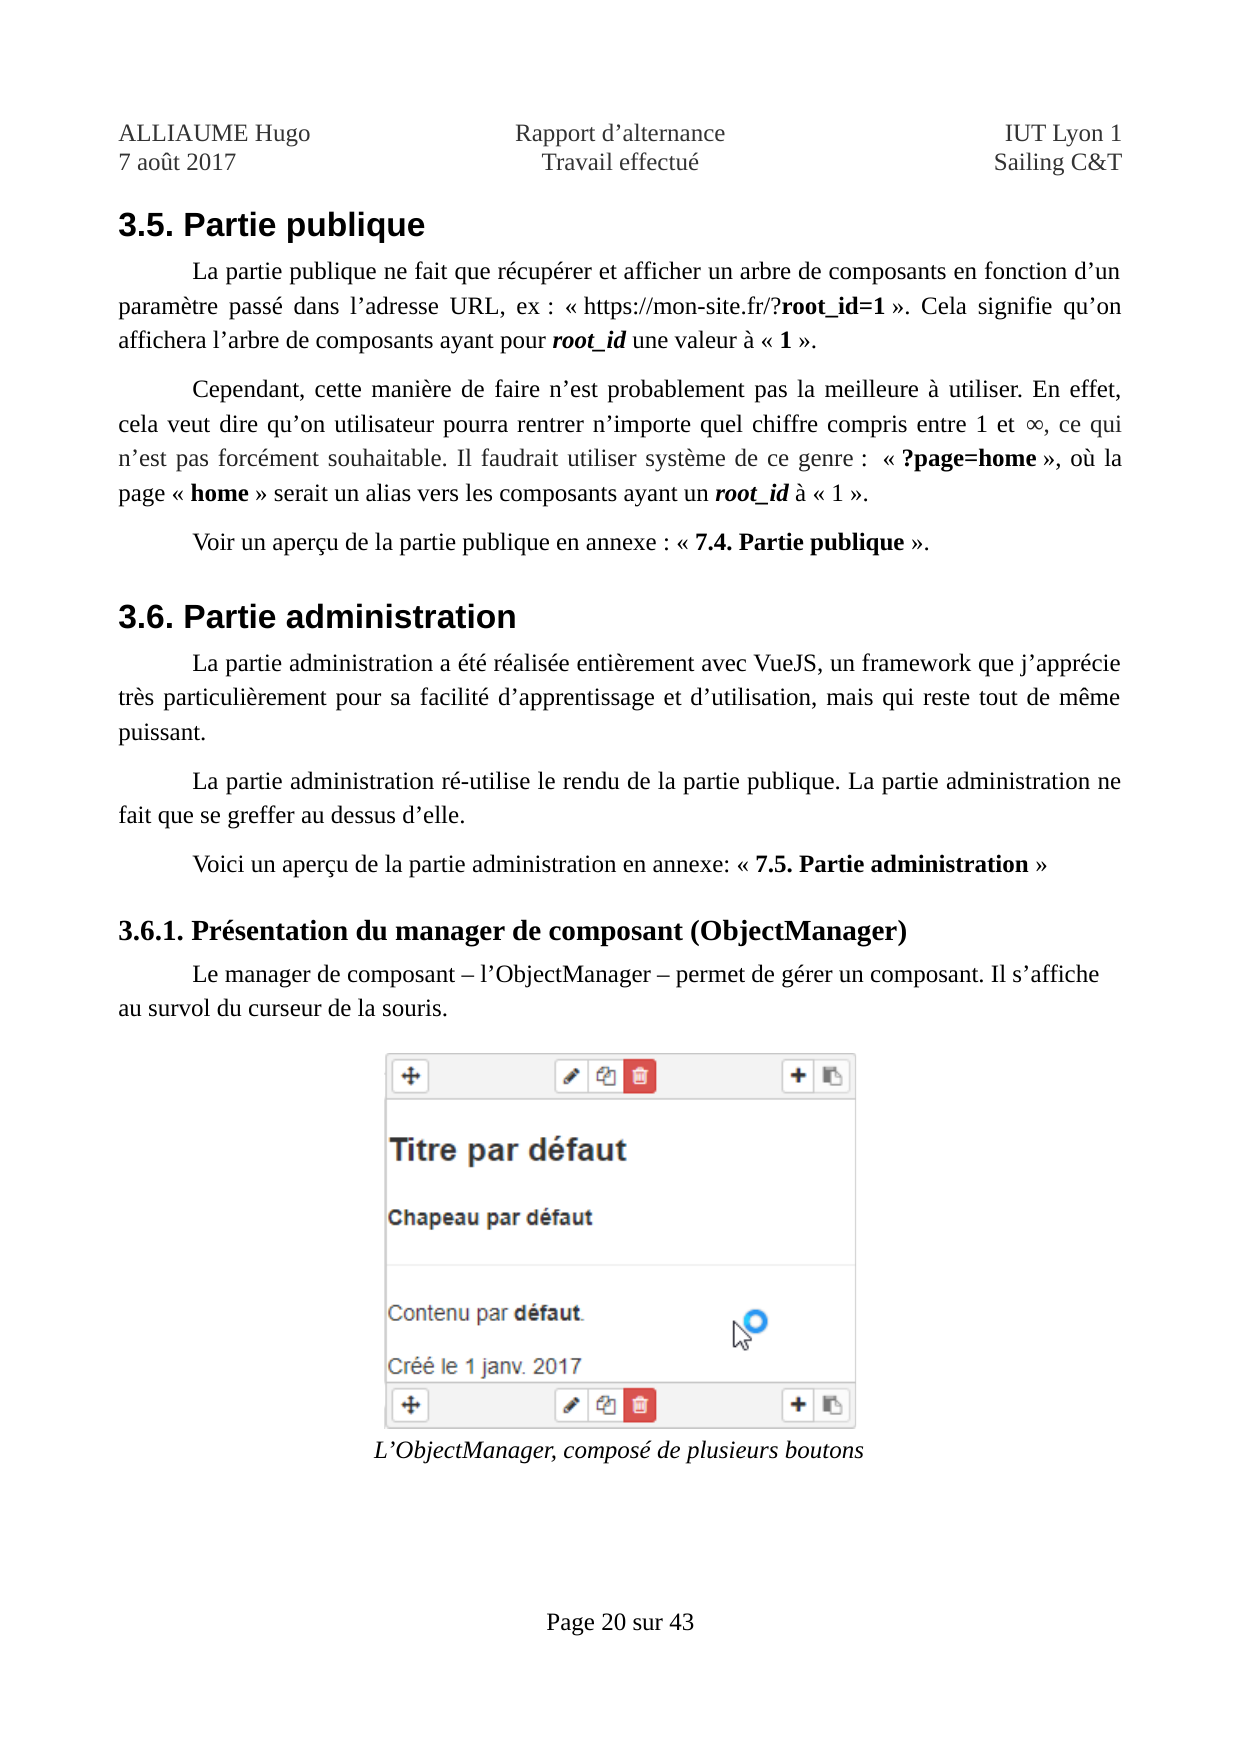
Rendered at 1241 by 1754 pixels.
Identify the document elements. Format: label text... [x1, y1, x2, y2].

text Le manager de composant – l’ObjectManager – permet de gérer un composant. Il s’affiche au survol du curseur de la souris. [118, 959, 1122, 1022]
picture [384, 1053, 857, 1429]
subtitle 3.6.1. Présentation du manager de composant (ObjectManager) [118, 913, 1122, 947]
text Cependant, cette manière de faire n’est probablement pas la meilleure à utiliser. En effet, cela veut dire qu’on utilisateur pourra rentrer n’importe quel chiffre compris entre 1 et ∞, ce qui n’est pas forcément souhaitable. Il faudrait utiliser système de ce genre : « ?page=home », où la page « home » serait un alias vers les composants ayant un root_id à « 1 ». [118, 374, 1122, 506]
text Voir un aperçu de la partie publique en annexe : « 7.4. Partie publique ». [118, 527, 1122, 556]
subtitle 3.6. Partie administration [118, 597, 1122, 635]
text Voici un aperçu de la partie administration en annexe: « 7.5. Partie administration » [118, 849, 1122, 878]
subtitle 3.5. Partie publique [118, 205, 1122, 244]
text La partie administration a été réalisée entièrement avec VueJS, un framework que j’apprécie très particulièrement pour sa facilité d’apprentissage et d’utilisation, mais qui reste tout de même puissant. [118, 648, 1122, 746]
text L’ObjectManager, composé de plusieurs boutons [118, 1435, 1122, 1464]
text La partie publique ne fait que récupérer et afficher un arbre de composants en fonction d’un paramètre passé dans l’adresse URL, ex : « https://mon-site.fr/?root_id=1 ». Cela signifie qu’on affichera l’arbre de composants ayant pour root_id une valeur à « 1 ». [118, 256, 1122, 354]
text La partie administration ré-utilise le rendu de la partie publique. La partie administration ne fait que se greffer au dessus d’elle. [118, 766, 1122, 829]
